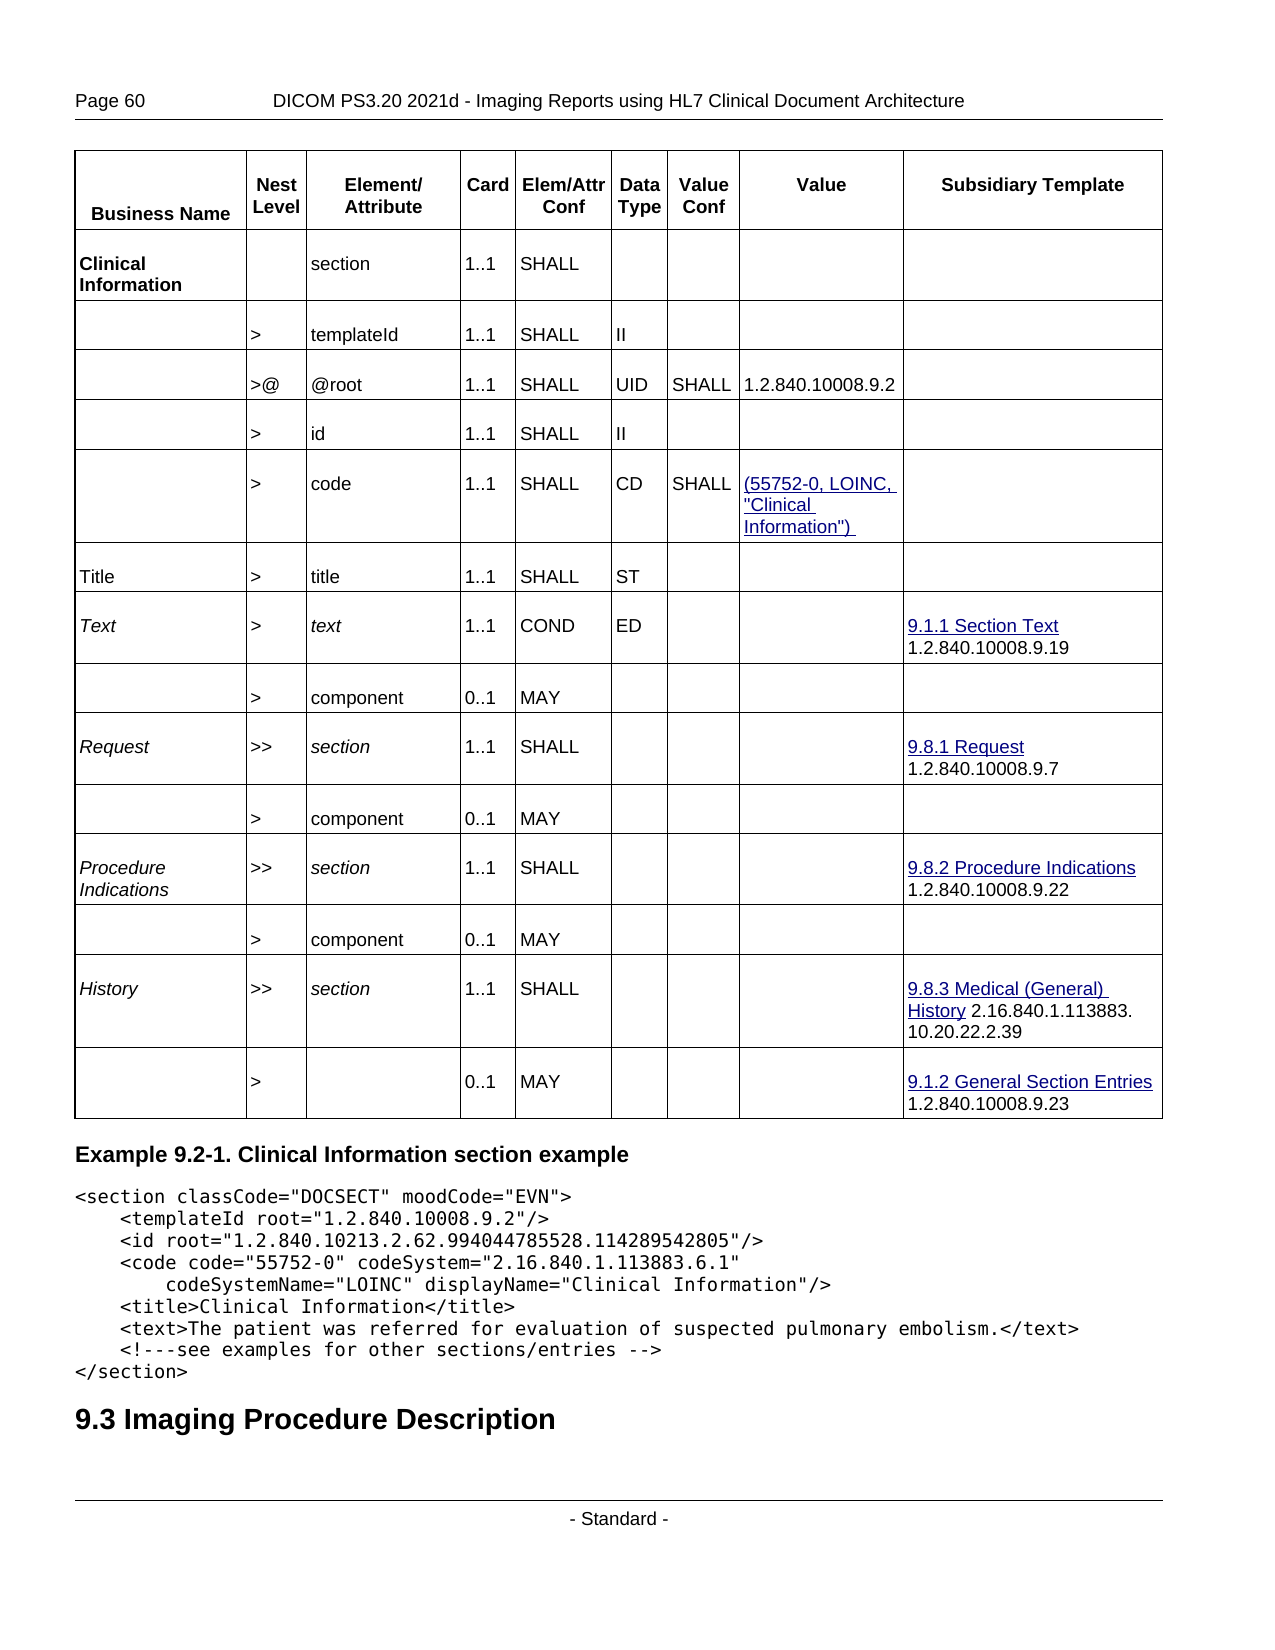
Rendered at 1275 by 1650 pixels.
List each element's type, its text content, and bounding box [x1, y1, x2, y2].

table_cell 0..1 [461, 1048, 515, 1118]
table_cell [668, 301, 739, 349]
table_cell [904, 543, 1162, 591]
table_cell > [247, 1048, 306, 1118]
table_cell id [307, 400, 460, 449]
table_cell [740, 543, 903, 591]
table_cell > [247, 301, 306, 349]
table_cell 1..1 [461, 350, 515, 399]
table_cell > [247, 905, 306, 954]
table_cell [668, 834, 739, 904]
table_cell SHALL [516, 713, 611, 783]
table_cell Text [76, 592, 246, 662]
table_cell 1..1 [461, 713, 515, 783]
table_header Value [740, 151, 903, 228]
table_header Value Conf [668, 151, 739, 228]
table_cell [740, 664, 903, 712]
table_cell 9.8.3 Medical (General) History 2.16.840.1.113883.​10.20.22.2.39 [904, 955, 1162, 1047]
text Example 9.2-1. Clinical Information section example [75, 1142, 1162, 1167]
table_cell SHALL [516, 955, 611, 1047]
table_cell [740, 834, 903, 904]
table_cell [904, 450, 1162, 542]
table_cell II [612, 301, 667, 349]
table_cell > [247, 785, 306, 833]
table_cell [612, 785, 667, 833]
table_cell UID [612, 350, 667, 399]
table_cell >@ [247, 350, 306, 399]
table_cell [76, 400, 246, 449]
table_cell [307, 1048, 460, 1118]
table_cell 1..1 [461, 400, 515, 449]
table_cell 0..1 [461, 664, 515, 712]
table_cell SHALL [516, 543, 611, 591]
table_cell [76, 301, 246, 349]
table_cell [612, 905, 667, 954]
table_cell [740, 592, 903, 662]
table_cell [612, 1048, 667, 1118]
table_header Nest Level [247, 151, 306, 228]
table_cell [740, 955, 903, 1047]
table_cell 1..1 [461, 543, 515, 591]
table_cell MAY [516, 664, 611, 712]
text 9.3 Imaging Procedure Description [75, 1402, 1162, 1435]
table_cell II [612, 400, 667, 449]
table_cell Title [76, 543, 246, 591]
table_cell [76, 905, 246, 954]
table_cell ED [612, 592, 667, 662]
table_cell [740, 301, 903, 349]
table_cell [740, 713, 903, 783]
table_cell [612, 834, 667, 904]
table_cell [904, 664, 1162, 712]
table_header Subsidiary Template [904, 151, 1162, 228]
table_cell 1..1 [461, 955, 515, 1047]
table_cell [668, 785, 739, 833]
table_cell > [247, 450, 306, 542]
table_cell 1..1 [461, 834, 515, 904]
table_cell 1..1 [461, 450, 515, 542]
table_cell [904, 350, 1162, 399]
table_cell MAY [516, 905, 611, 954]
table_cell [668, 1048, 739, 1118]
table_cell 9.8.1 Request 1.2.840.10008.9.7 [904, 713, 1162, 783]
table_cell [76, 450, 246, 542]
table_cell title [307, 543, 460, 591]
table_cell [612, 713, 667, 783]
table_cell SHALL [516, 400, 611, 449]
table_cell section [307, 955, 460, 1047]
table_cell SHALL [516, 450, 611, 542]
table_cell SHALL [516, 301, 611, 349]
table_cell Clinical​Information [76, 230, 246, 300]
table_cell Procedure​Indications [76, 834, 246, 904]
table_cell [247, 230, 306, 300]
table_cell [740, 905, 903, 954]
table_cell section [307, 834, 460, 904]
table_cell > [247, 592, 306, 662]
table_cell [740, 785, 903, 833]
table_cell 0..1 [461, 785, 515, 833]
table_cell 1..1 [461, 301, 515, 349]
table_cell > [247, 543, 306, 591]
table_cell 1.2.840.10008.9.2 [740, 350, 903, 399]
table_cell 1..1 [461, 592, 515, 662]
table_cell component [307, 664, 460, 712]
table_cell [612, 664, 667, 712]
table_cell SHALL [516, 834, 611, 904]
table_cell CD [612, 450, 667, 542]
table_cell [904, 905, 1162, 954]
table_cell [668, 230, 739, 300]
table_header Business Name [76, 151, 246, 228]
table_cell [612, 955, 667, 1047]
table_cell SHALL [516, 350, 611, 399]
table_cell [904, 301, 1162, 349]
table_cell > [247, 664, 306, 712]
table_cell 9.8.2 Procedure Indications 1.2.840.10008.9.22 [904, 834, 1162, 904]
table_header Card [461, 151, 515, 228]
table_cell [740, 230, 903, 300]
table_cell template​Id [307, 301, 460, 349]
table_header Data Type [612, 151, 667, 228]
table_cell SHALL [668, 350, 739, 399]
table_cell component [307, 785, 460, 833]
table_cell MAY [516, 785, 611, 833]
table_cell 1..1 [461, 230, 515, 300]
table_cell History [76, 955, 246, 1047]
text <section classCode="DOCSECT" moodCode="EVN"> <templateId root="1.2.840.10008.9.2"/> <id root="1.2.840.10213.2.62.994044785528.114289542805"/> <code code="55752-0" codeSystem="2.16.840.1.113883.6.1" codeSystemName="LOINC" displayName="Clinical Information"/> <title>Clinical Information</title> <text>The patient was referred for evaluation of suspected pulmonary embolism.</text> <!---see examples for other sections/entries --> </section> [75, 1186, 1162, 1383]
table_cell 0..1 [461, 905, 515, 954]
table_cell section [307, 713, 460, 783]
table_cell [904, 785, 1162, 833]
table_cell [668, 713, 739, 783]
table_cell [76, 1048, 246, 1118]
table_cell > [247, 400, 306, 449]
table_cell [740, 400, 903, 449]
table_cell code [307, 450, 460, 542]
table_cell [668, 664, 739, 712]
table_cell [740, 1048, 903, 1118]
table_cell ST [612, 543, 667, 591]
table_cell SHALL [516, 230, 611, 300]
table_cell COND [516, 592, 611, 662]
table_cell [668, 592, 739, 662]
table_cell [76, 350, 246, 399]
table_cell component [307, 905, 460, 954]
table_cell @root [307, 350, 460, 399]
table_cell >> [247, 955, 306, 1047]
table_cell [668, 905, 739, 954]
table_cell [76, 664, 246, 712]
table_cell 9.1.2 General Section Entries 1.2.840.10008.9.23 [904, 1048, 1162, 1118]
table_cell MAY [516, 1048, 611, 1118]
table_cell Request [76, 713, 246, 783]
table_cell [668, 955, 739, 1047]
table_cell SHALL [668, 450, 739, 542]
table_header Elem/Attr Conf [516, 151, 611, 228]
table_cell [76, 785, 246, 833]
table_cell section [307, 230, 460, 300]
table_cell [904, 230, 1162, 300]
table_cell text [307, 592, 460, 662]
table_cell (55752-0, LOINC, "Clinical Information") [740, 450, 903, 542]
table_cell >> [247, 713, 306, 783]
table_header Element/​Attribute [307, 151, 460, 228]
table_cell 9.1.1 Section Text 1.2.840.10008.9.19 [904, 592, 1162, 662]
table_cell [668, 400, 739, 449]
table_cell [904, 400, 1162, 449]
table_cell [612, 230, 667, 300]
table_cell [668, 543, 739, 591]
table_cell >> [247, 834, 306, 904]
